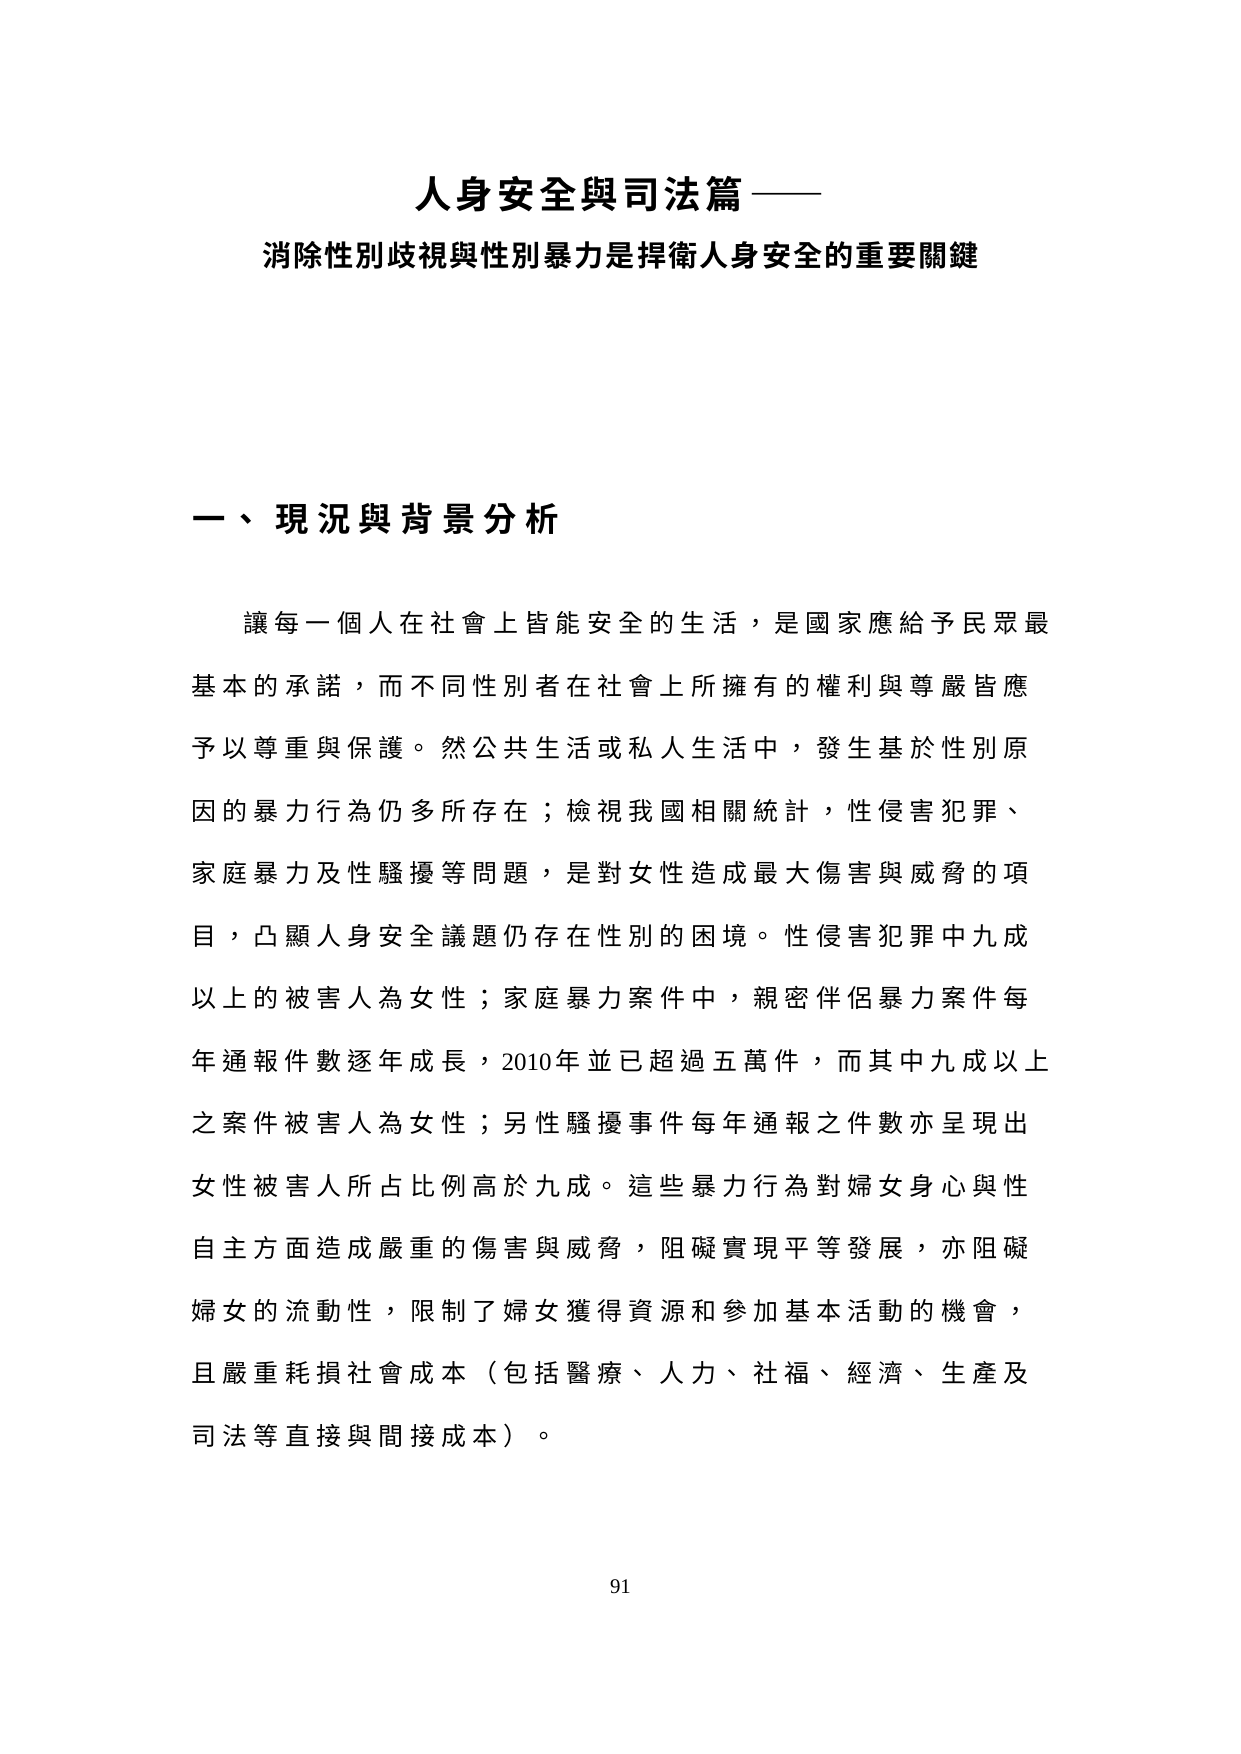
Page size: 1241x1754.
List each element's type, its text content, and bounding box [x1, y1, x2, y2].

subtitle 消除性別歧視與性別暴力是捍衛人身安全的重要關鍵 [188, 212, 1052, 275]
subtitle 人身安全與司法篇—— [188, 150, 1052, 212]
text 讓每一個人在社會上皆能安全的生活，是國家應給予民眾最基本的承諾，而不同性別者在社會上所擁有的權利與尊嚴皆應予以尊重與保護。然公共生活或私人生活中，發生基於性別原因的暴力行為仍多所存在；檢視我國相關統計，性侵害犯罪、家庭暴力及性騷擾等問題，是對女性造成最大傷害與威脅的項目，凸顯人身安全議題仍存在性別的困境。性侵害犯罪中九成以上的被害人為女性；家庭暴力案件中，親密伴侶暴力案件每年通報件數逐年成長，2010年並已超過五萬件，而其中九成以上之案件被害人為女性；另性騷擾事件每年通報之件數亦呈現出女性被害人所占比例高於九成。這些暴力行為對婦女身心與性自主方面造成嚴重的傷害與威脅，阻礙實現平等發展，亦阻礙婦女的流動性，限制了婦女獲得資源和參加基本活動的機會，且嚴重耗損社會成本（包括醫療、人力、社福、經濟、生產及司法等直接與間接成本）。 [188, 580, 1052, 1455]
text 一、現況與背景分析 [188, 475, 1052, 537]
